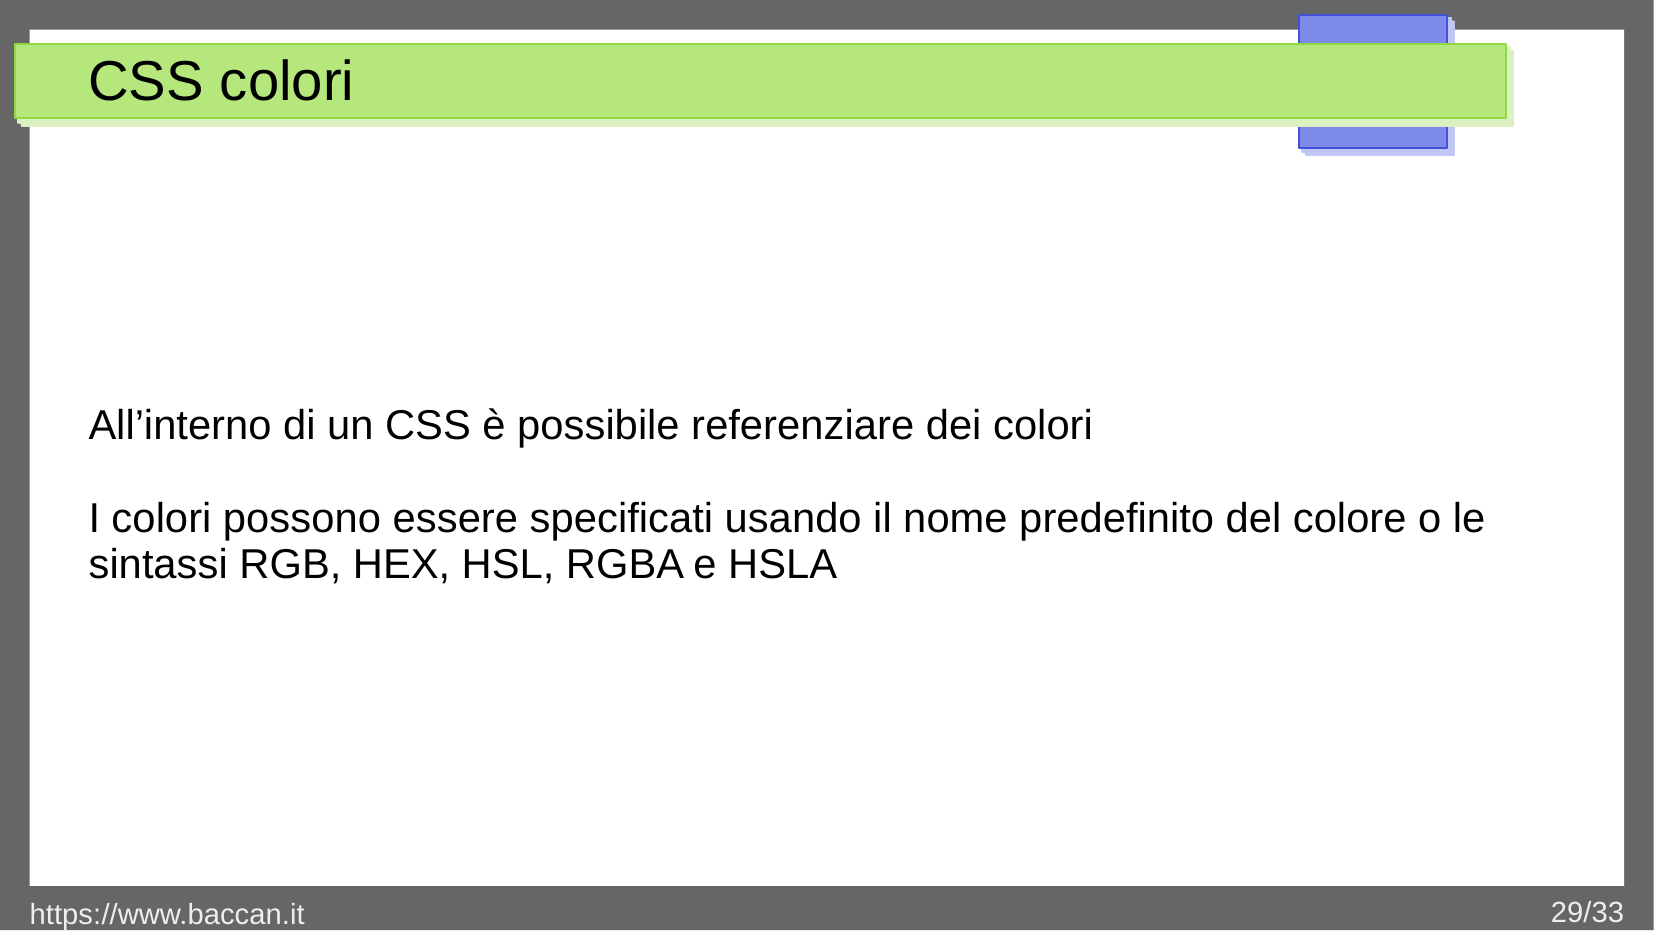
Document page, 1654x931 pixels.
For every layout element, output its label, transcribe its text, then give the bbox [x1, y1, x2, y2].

title CSS colori [88, 44, 1506, 119]
text_box All’interno di un CSS è possibile referenziare dei colori I colori possono essere specificati usando il nome predefinito del colore o le sintassi RGB, HEX, HSL, RGBA e HSLA [88, 169, 1565, 820]
